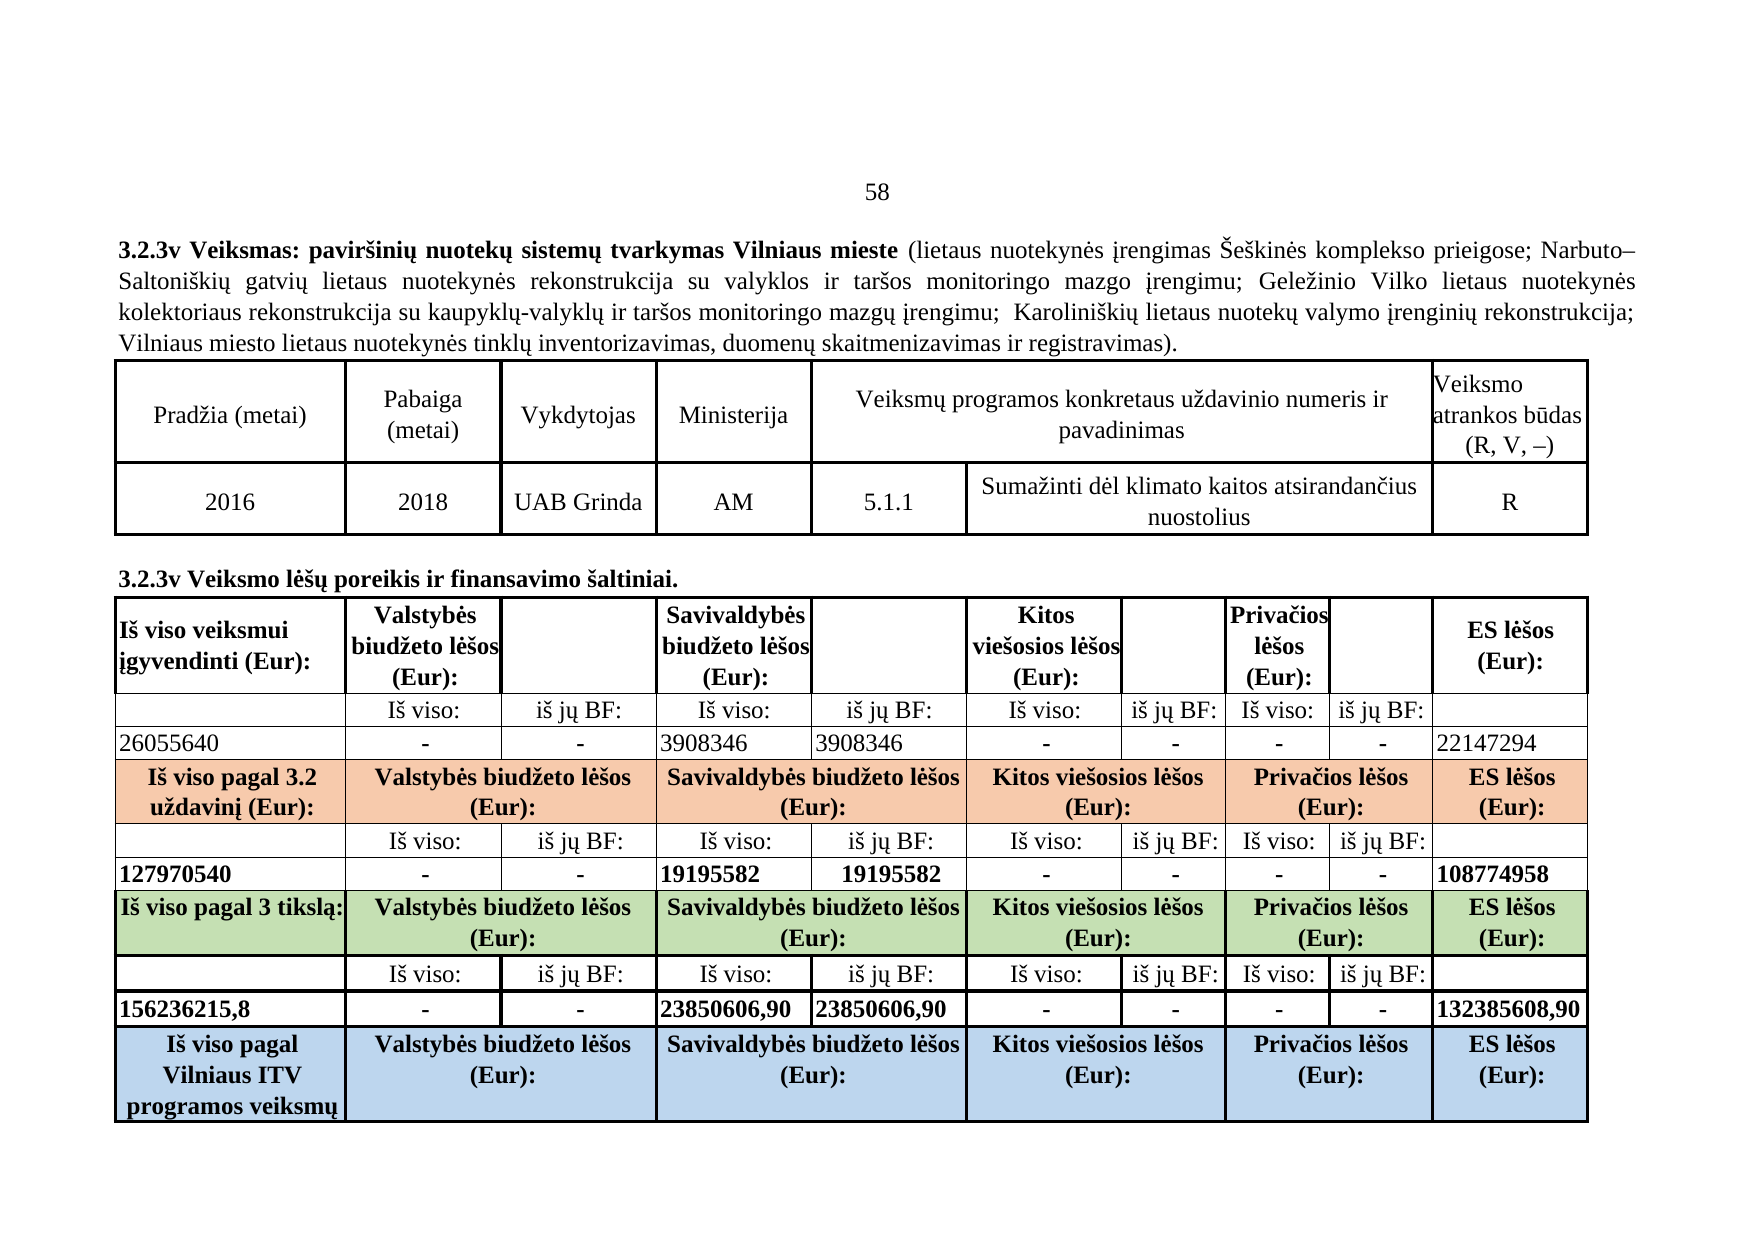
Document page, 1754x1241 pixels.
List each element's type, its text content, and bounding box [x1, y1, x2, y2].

table_cell - [1330, 858, 1432, 890]
table_cell Kitos viešosios lėšos (Eur): [968, 1028, 1224, 1120]
table_cell 108774958 [1433, 858, 1587, 890]
text 3.2.3v Veiksmo lėšų poreikis ir finansavimo šaltiniai. [118, 564, 1636, 593]
table_cell Sumažinti dėl klimato kaitos atsirandančius nuostolius [968, 464, 1431, 533]
table_cell [1434, 957, 1586, 989]
table_cell - [1227, 993, 1328, 1025]
table_cell [1433, 824, 1587, 857]
table_cell 19195582 [812, 858, 966, 890]
table_cell Privačios lėšos (Eur): [1227, 891, 1431, 954]
table_cell ES lėšos (Eur): [1434, 891, 1586, 954]
table_cell iš jų BF: [812, 824, 966, 857]
table_cell Iš viso: [1227, 957, 1328, 989]
table_cell 19195582 [657, 858, 811, 890]
table_cell ES lėšos (Eur): [1433, 760, 1587, 823]
table_cell - [346, 858, 501, 890]
table_cell iš jų BF: [1330, 824, 1432, 857]
table_header [1123, 599, 1224, 692]
table_cell - [1122, 858, 1225, 890]
table_cell - [1226, 727, 1329, 759]
table_header Veiksmų programos konkretaus uždavinio numeris ir pavadinimas [813, 362, 1431, 461]
table_cell - [502, 727, 656, 759]
table_cell Savivaldybės biudžeto lėšos (Eur): [657, 760, 966, 823]
text 3.2.3v Veiksmas: paviršinių nuotekų sistemų tvarkymas Vilniaus mieste (lietaus nuotekynės įrengimas Šeškinės komplekso prieigose; Narbuto–Saltoniškių gatvių lietaus nuotekynės rekonstrukcija su valyklos ir taršos monitoringo mazgo įrengimu; Geležinio Vilko lietaus nuotekynės kolektoriaus rekonstrukcija su kaupyklų-valyklų ir taršos monitoringo mazgų įrengimu; Karoliniškių lietaus nuotekų valymo įrenginių rekonstrukcija; Vilniaus miesto lietaus nuotekynės tinklų inventorizavimas, duomenų skaitmenizavimas ir registravimas). [118, 235, 1636, 357]
table_cell 26055640 [116, 727, 345, 759]
table_cell Iš viso pagal 3 tikslą: [117, 891, 344, 954]
table_cell iš jų BF: [502, 694, 656, 726]
table_cell Iš viso: [658, 957, 810, 989]
table_cell Iš viso: [346, 824, 501, 857]
table_cell 22147294 [1433, 727, 1587, 759]
table_cell 23850606,90 [813, 993, 965, 1025]
table_cell iš jų BF: [1331, 957, 1431, 989]
table_cell iš jų BF: [1330, 694, 1432, 726]
table_header Pradžia (metai) [117, 362, 344, 461]
table_cell [117, 957, 344, 989]
table_cell - [502, 858, 656, 890]
table_cell Iš viso: [347, 957, 499, 989]
table_cell iš jų BF: [813, 957, 965, 989]
table_cell 2018 [347, 464, 499, 533]
table_cell - [967, 727, 1121, 759]
table_header [503, 599, 655, 692]
table_cell Kitos viešosios lėšos (Eur): [967, 760, 1225, 823]
table_cell 5.1.1 [813, 464, 965, 533]
table_header Kitos viešosios lėšos (Eur): [968, 599, 1120, 692]
table_cell iš jų BF: [503, 957, 655, 989]
table_cell Iš viso: [657, 824, 811, 857]
table_cell Iš viso: [346, 694, 501, 726]
table_cell Iš viso pagal 3.2 uždavinį (Eur): [116, 760, 345, 823]
table_header Savivaldybės biudžeto lėšos (Eur): [658, 599, 810, 692]
table_cell - [1331, 993, 1431, 1025]
table_cell - [1123, 993, 1224, 1025]
table_cell Iš viso: [657, 694, 811, 726]
table_cell Iš viso: [1226, 824, 1329, 857]
table_cell Iš viso: [968, 957, 1120, 989]
table_header Valstybės biudžeto lėšos (Eur): [347, 599, 499, 692]
table_cell Iš viso: [1226, 694, 1329, 726]
table_cell AM [658, 464, 810, 533]
table_cell 3908346 [657, 727, 811, 759]
table_cell 127970540 [116, 858, 345, 890]
table_cell R [1434, 464, 1586, 533]
table_cell - [1122, 727, 1225, 759]
table_cell 132385608,90 [1434, 993, 1586, 1025]
table_cell Iš viso pagal Vilniaus ITV programos veiksmų [117, 1028, 344, 1120]
table_header Pabaiga (metai) [347, 362, 499, 461]
table_cell [116, 824, 345, 857]
table_cell Privačios lėšos (Eur): [1226, 760, 1432, 823]
table_cell Savivaldybės biudžeto lėšos (Eur): [658, 1028, 965, 1120]
table_header Vykdytojas [503, 362, 655, 461]
table_header Ministerija [658, 362, 810, 461]
table_cell iš jų BF: [812, 694, 966, 726]
table_cell iš jų BF: [502, 824, 656, 857]
table_cell iš jų BF: [1122, 824, 1225, 857]
table_cell iš jų BF: [1122, 694, 1225, 726]
table_cell 23850606,90 [658, 993, 810, 1025]
table_cell 2016 [117, 464, 344, 533]
table_cell - [967, 858, 1121, 890]
table_cell ES lėšos (Eur): [1434, 1028, 1586, 1120]
table_cell Valstybės biudžeto lėšos (Eur): [346, 760, 656, 823]
table_header [813, 599, 965, 692]
table_cell - [346, 727, 501, 759]
table_cell - [1226, 858, 1329, 890]
table_cell Privačios lėšos (Eur): [1227, 1028, 1431, 1120]
table_cell UAB Grinda [503, 464, 655, 533]
table_header Veiksmo atrankos būdas (R, V, –) [1434, 362, 1586, 461]
table_header Iš viso veiksmui įgyvendinti (Eur): [117, 599, 344, 692]
table_cell Valstybės biudžeto lėšos (Eur): [347, 891, 655, 954]
table_cell - [1330, 727, 1432, 759]
table_header [1331, 599, 1431, 692]
table_header ES lėšos (Eur): [1434, 599, 1586, 692]
table_cell - [968, 993, 1120, 1025]
table_cell iš jų BF: [1123, 957, 1224, 989]
table_cell - [347, 993, 499, 1025]
table_cell Iš viso: [967, 824, 1121, 857]
table_cell Iš viso: [967, 694, 1121, 726]
table_cell 156236215,8 [117, 993, 344, 1025]
table_cell Kitos viešosios lėšos (Eur): [968, 891, 1224, 954]
table_cell Valstybės biudžeto lėšos (Eur): [347, 1028, 655, 1120]
table_cell 3908346 [812, 727, 966, 759]
table_header Privačios lėšos (Eur): [1227, 599, 1328, 692]
table_cell [1433, 694, 1587, 726]
table_cell Savivaldybės biudžeto lėšos (Eur): [658, 891, 965, 954]
table_cell - [503, 993, 655, 1025]
table_cell [116, 694, 345, 726]
